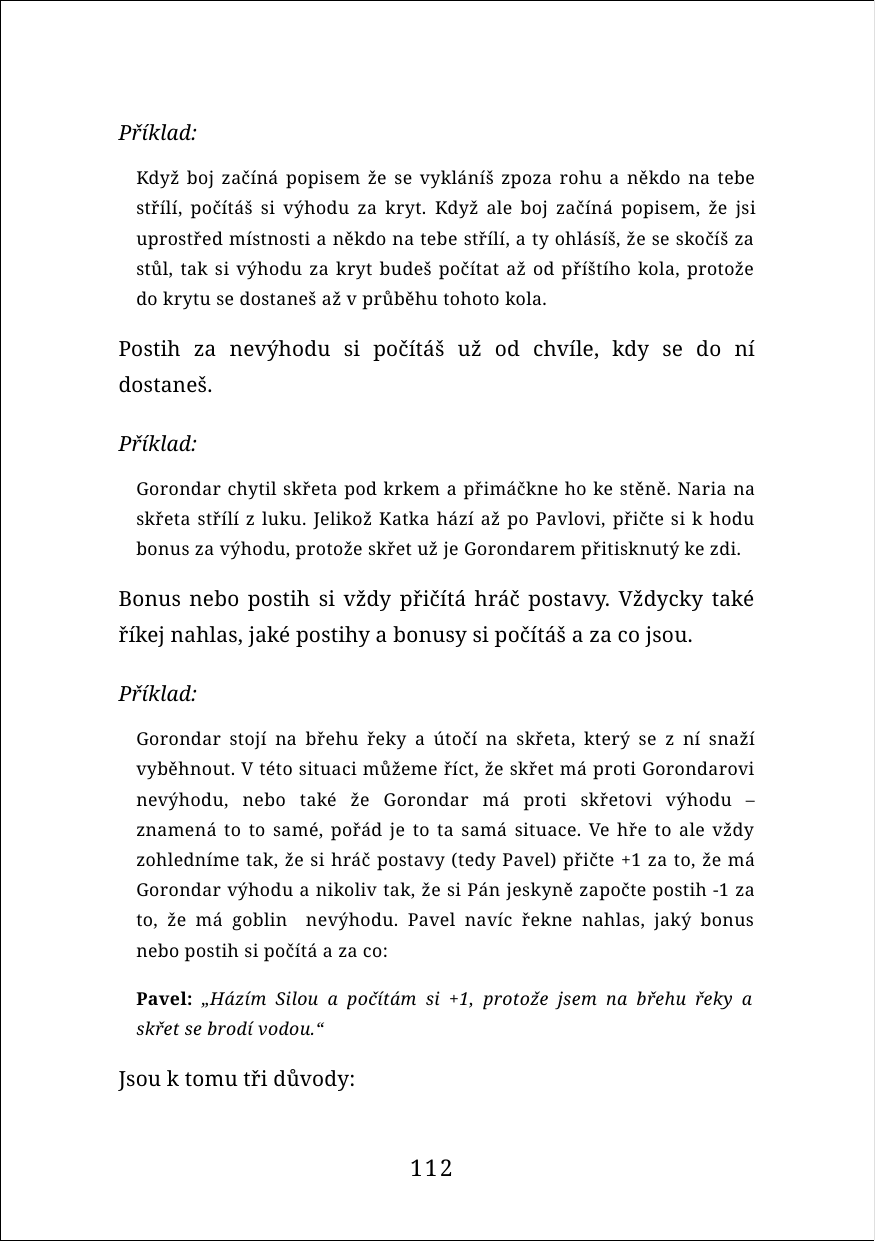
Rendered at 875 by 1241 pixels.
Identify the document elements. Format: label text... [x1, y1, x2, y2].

text Příklad: [118, 429, 756, 457]
text Jsou k tomu tři důvody: [118, 1064, 756, 1092]
text Gorondar chytil skřeta pod krkem a přimáčkne ho ke stěně. Naria na skřeta střílí z luku. Jelikož Katka hází až po Pavlovi, přičte si k hodu bonus za výhodu, protože skřet už je Gorondarem přitisknutý ke zdi. [136, 476, 756, 561]
text Bonus nebo postih si vždy přičítá hráč postavy. Vždycky také říkej nahlas, jaké postihy a bonusy si počítáš a za co jsou. [118, 584, 756, 648]
text Pavel: „Házím Silou a počítám si +1, protože jsem na břehu řeky a skřet se brodí vodou.“ [136, 986, 756, 1040]
text Gorondar stojí na břehu řeky a útočí na skřeta, který se z ní snaží vyběhnout. V této situaci můžeme říct, že skřet má proti Gorondarovi nevýhodu, nebo také že Gorondar má proti skřetovi výhodu – znamená to to samé, pořád je to ta samá situace. Ve hře to ale vždy zohledníme tak, že si hráč postavy (tedy Pavel) přičte +1 za to, že má Gorondar výhodu a nikoliv tak, že si Pán jeskyně započte postih -1 za to, že má goblin nevýhodu. Pavel navíc řekne nahlas, jaký bonus nebo postih si počítá a za co: [136, 727, 756, 962]
text Postih za nevýhodu si počítáš už od chvíle, kdy se do ní dostaneš. [118, 334, 756, 398]
text Když boj začíná popisem že se vykláníš zpoza rohu a někdo na tebe střílí, počítáš si výhodu za kryt. Když ale boj začíná popisem, že jsi uprostřed místnosti a někdo na tebe střílí, a ty ohlásíš, že se skočíš za stůl, tak si výhodu za kryt budeš počítat až od příštího kola, protože do krytu se dostaneš až v průběhu tohoto kola. [136, 166, 756, 311]
text Příklad: [118, 118, 756, 147]
text Příklad: [118, 679, 756, 708]
